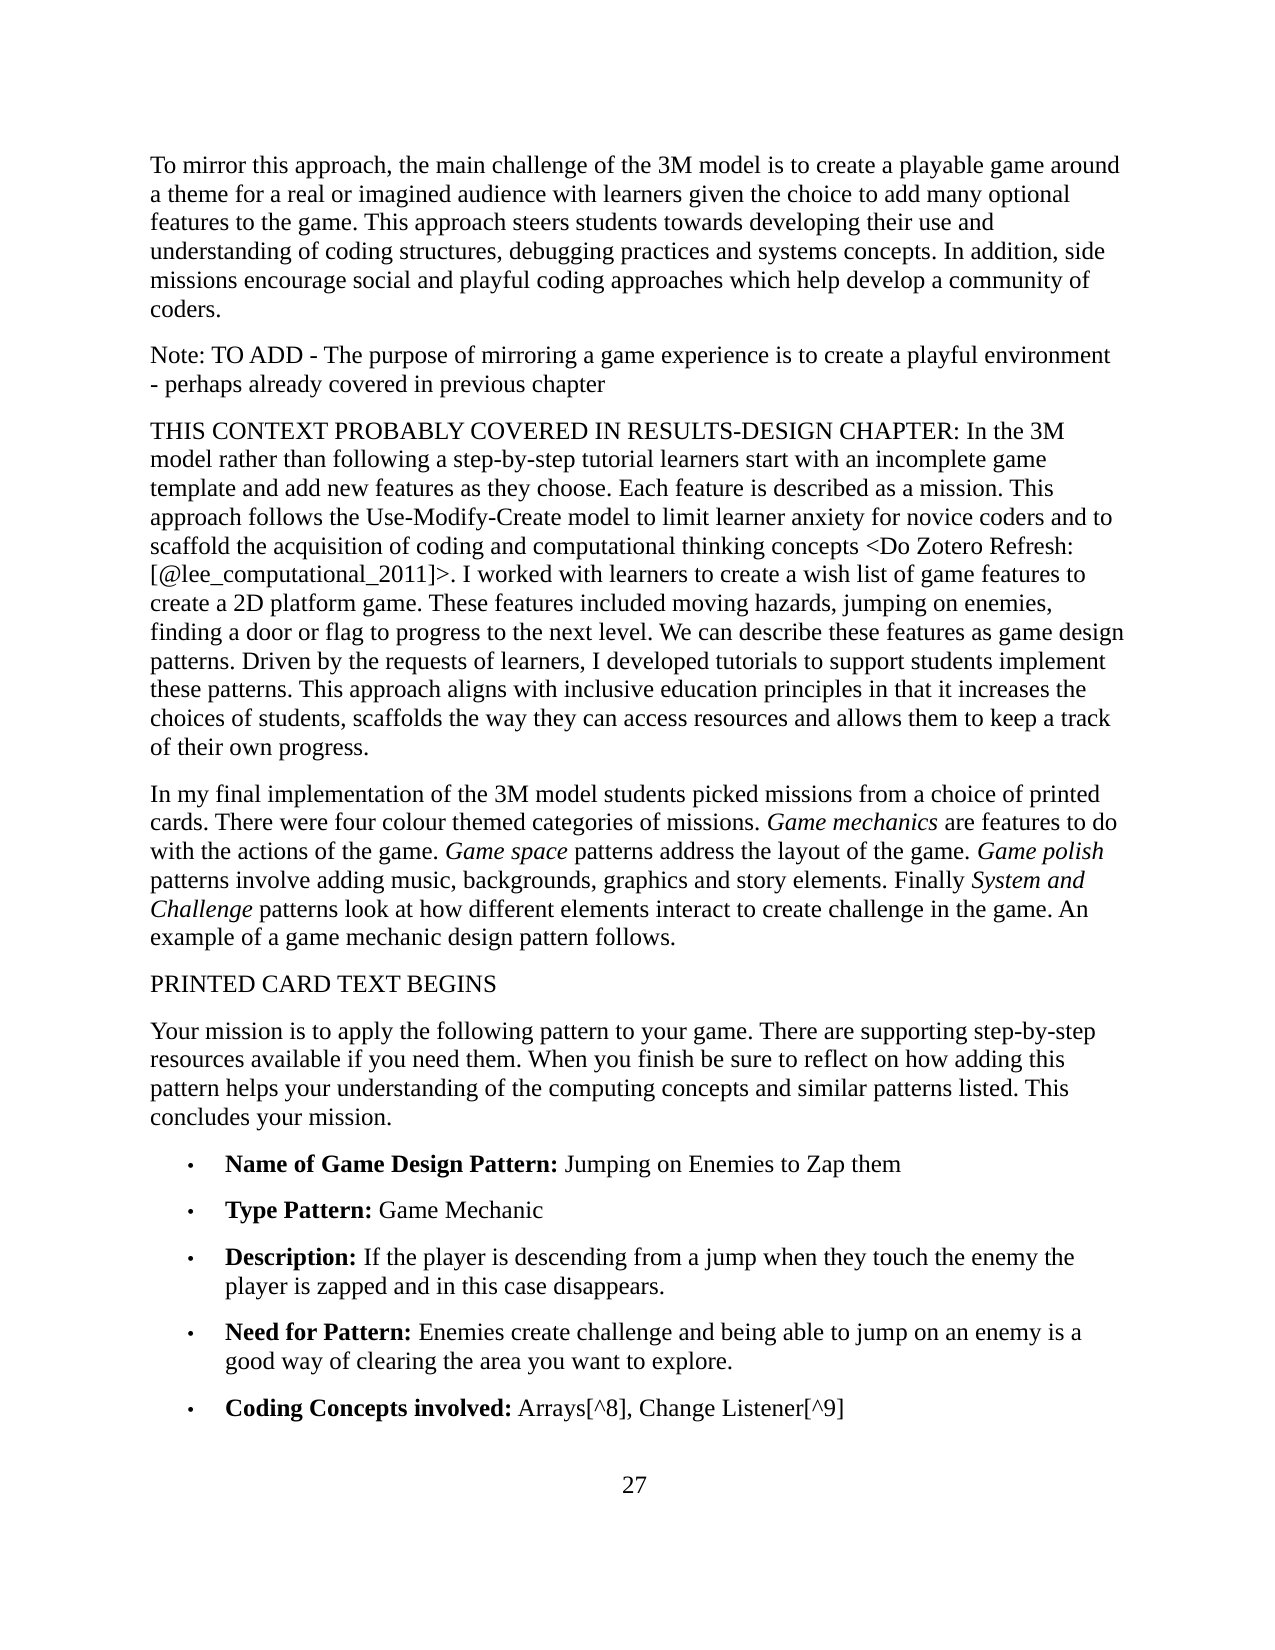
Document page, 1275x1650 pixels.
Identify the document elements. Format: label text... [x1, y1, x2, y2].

text To mirror this approach, the main challenge of the 3M model is to create a playable game around a theme for a real or imagined audience with learners given the choice to add many optional features to the game. This approach steers students towards developing their use and understanding of coding structures, debugging practices and systems concepts. In addition, side missions encourage social and playful coding approaches which help develop a community of coders. [150, 150, 1125, 322]
text THIS CONTEXT PROBABLY COVERED IN RESULTS-DESIGN CHAPTER: In the 3M model rather than following a step-by-step tutorial learners start with an incomplete game template and add new features as they choose. Each feature is described as a mission. This approach follows the Use-Modify-Create model to limit learner anxiety for novice coders and to scaffold the acquisition of coding and computational thinking concepts <Do Zotero Refresh: [@lee_computational_2011]>. I worked with learners to create a wish list of game features to create a 2D platform game. These features included moving hazards, jumping on enemies, finding a door or flag to progress to the next level. We can describe these features as game design patterns. Driven by the requests of learners, I developed tutorials to support students implement these patterns. This approach aligns with inclusive education principles in that it increases the choices of students, scaffolds the way they can access resources and allows them to keep a track of their own progress. [150, 416, 1125, 761]
text Note: TO ADD - The purpose of mirroring a game experience is to create a playful environment - perhaps already covered in previous chapter [150, 340, 1125, 398]
list Description: If the player is descending from a jump when they touch the enemy the player is zapped and in this case disappears. [187, 1242, 1125, 1299]
list Type Pattern: Game Mechanic [187, 1195, 1125, 1224]
text PRINTED CARD TEXT BEGINS [150, 969, 1125, 998]
text In my final implementation of the 3M model students picked missions from a choice of printed cards. There were four colour themed categories of missions. Game mechanics are features to do with the actions of the game. Game space patterns address the layout of the game. Game polish patterns involve adding music, backgrounds, graphics and story elements. Finally System and Challenge patterns look at how different elements interact to create challenge in the game. An example of a game mechanic design pattern follows. [150, 779, 1125, 951]
list Name of Game Design Pattern: Jumping on Enemies to Zap them [187, 1149, 1125, 1177]
list Coding Concepts involved: Arrays[^8], Change Listener[^9] [187, 1393, 1125, 1422]
text Your mission is to apply the following pattern to your game. There are supporting step-by-step resources available if you need them. When you finish be sure to reflect on how adding this pattern helps your understanding of the computing concepts and similar patterns listed. This concludes your mission. [150, 1016, 1125, 1131]
list Need for Pattern: Enemies create challenge and being able to jump on an enemy is a good way of clearing the area you want to explore. [187, 1317, 1125, 1375]
